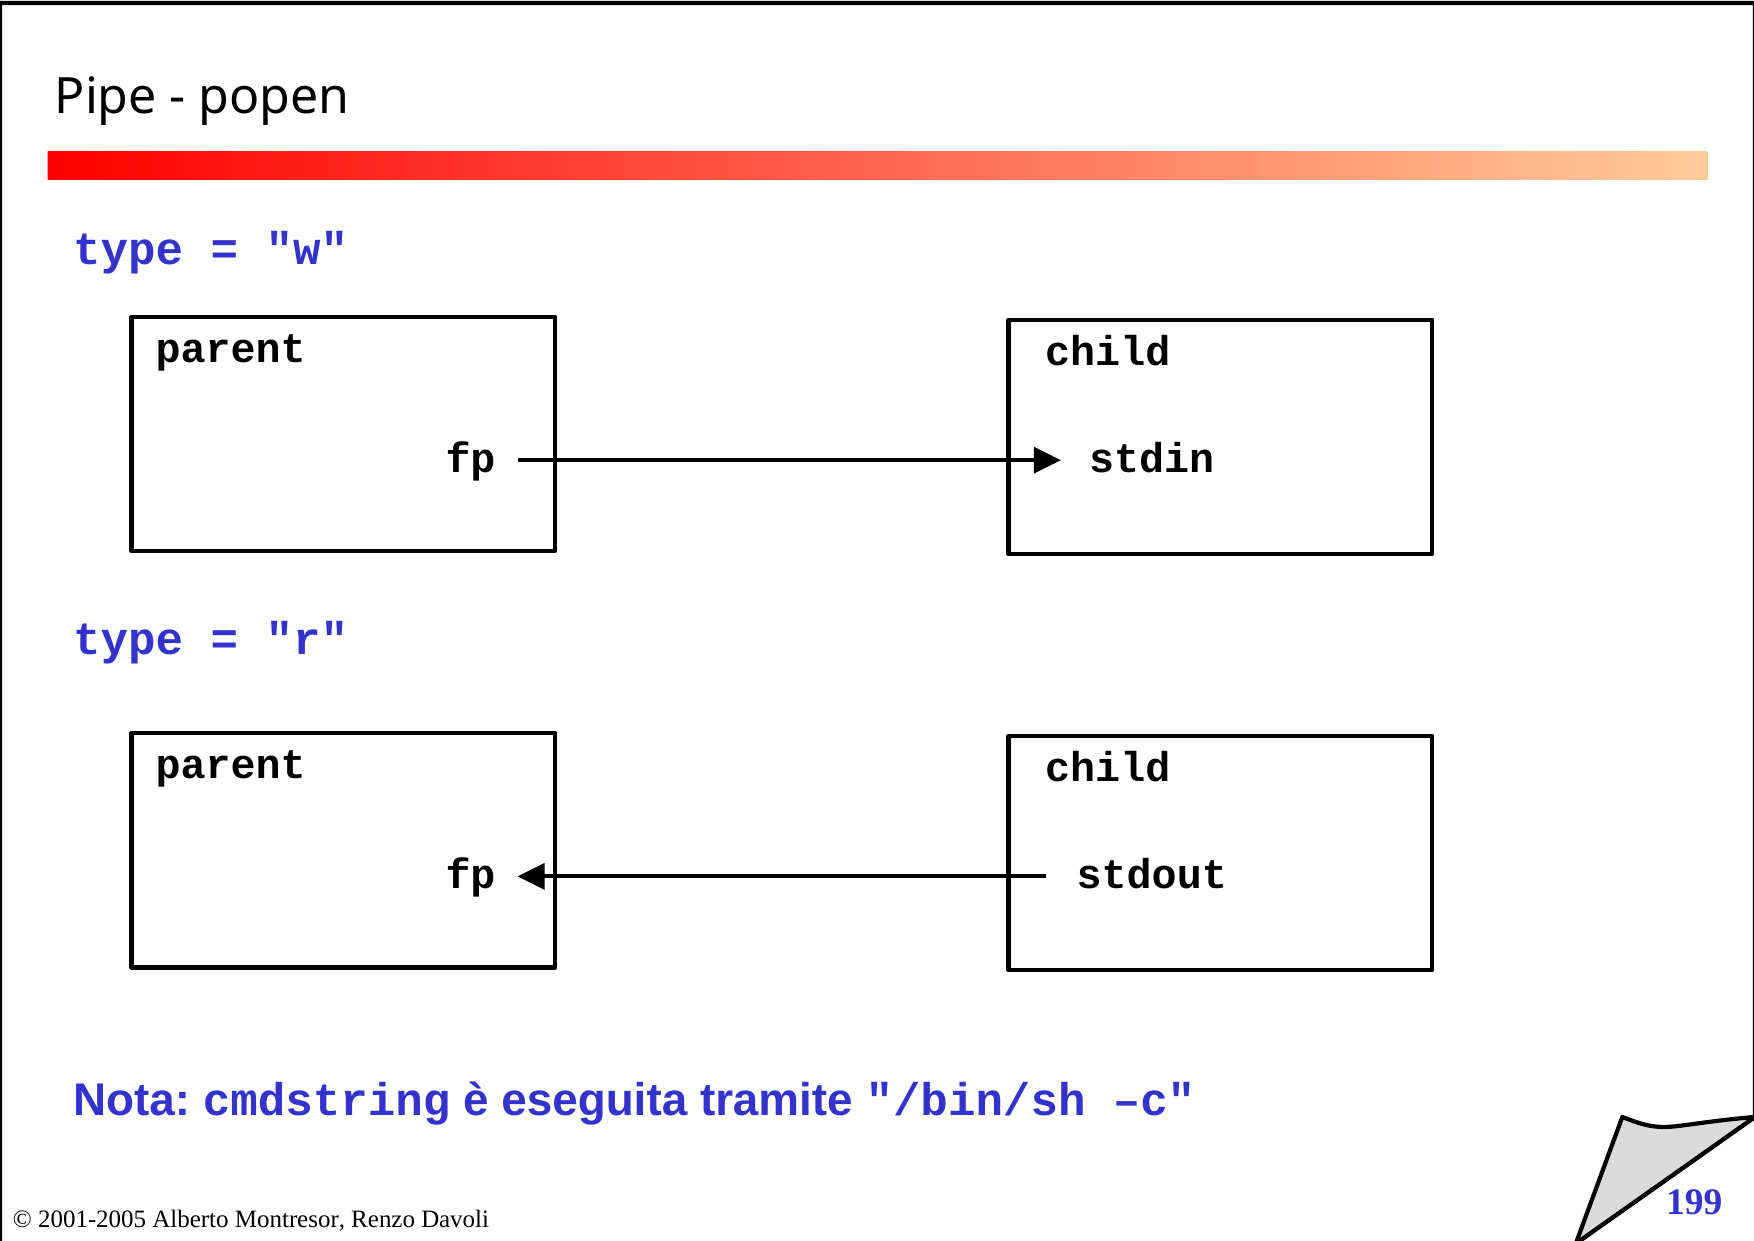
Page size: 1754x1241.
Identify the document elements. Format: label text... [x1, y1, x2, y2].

text_box fp [423, 424, 518, 497]
list type = "w" type = "r" Nota: cmdstring è eseguita tramite "/bin/sh –c" [58, 206, 1696, 1163]
text_box parent [125, 313, 337, 386]
text_box stdout [1046, 840, 1257, 913]
text_box fp [423, 840, 518, 913]
text_box parent [125, 730, 337, 803]
text_box stdin [1060, 424, 1243, 497]
text_box child [1016, 316, 1199, 389]
text_box child [1016, 733, 1199, 805]
title Pipe - popen [40, 49, 1714, 144]
